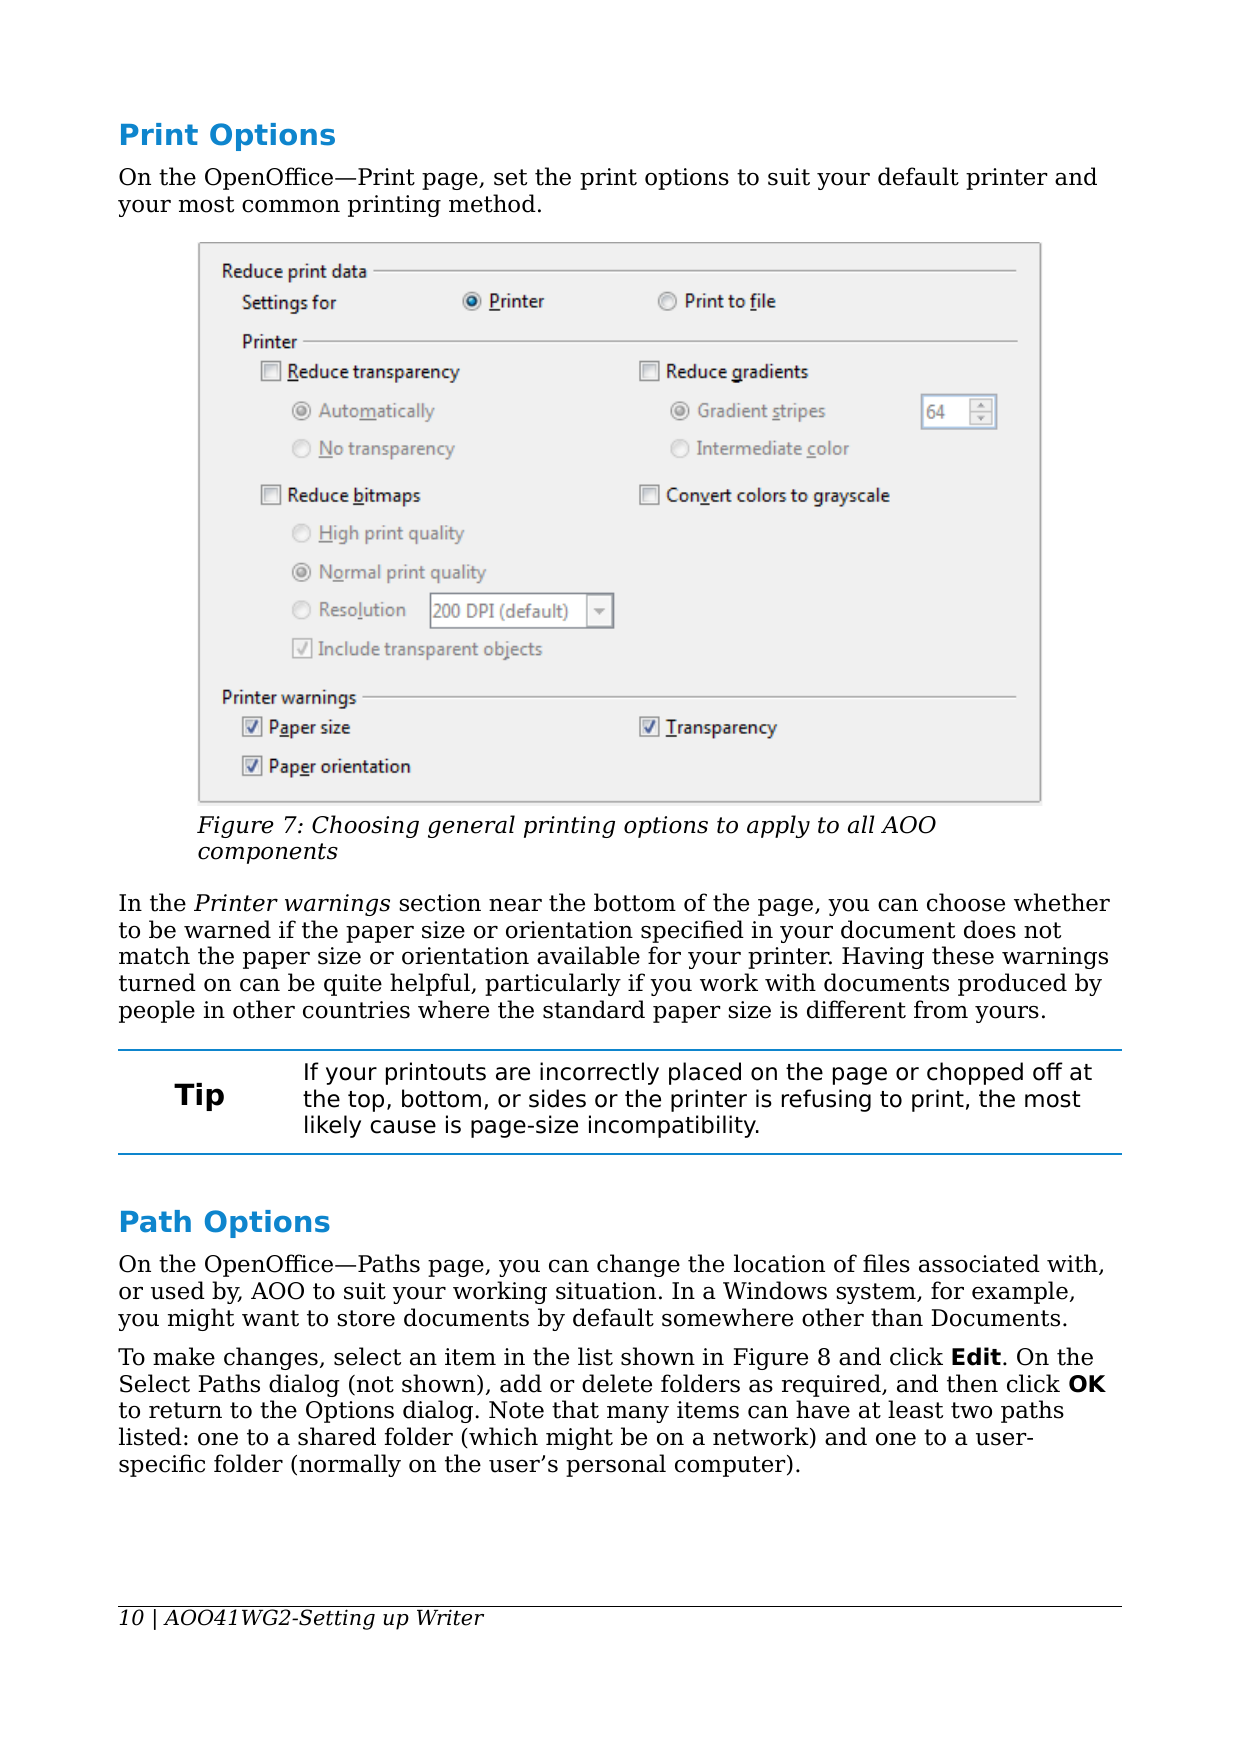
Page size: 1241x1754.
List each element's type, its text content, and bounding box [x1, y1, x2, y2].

subtitle Path Options [118, 1205, 1122, 1239]
subtitle Print Options [118, 118, 1122, 152]
table_header Tip [118, 1051, 281, 1152]
text On the OpenOffice—Print page, set the print options to suit your default printer and your most common printing method. [118, 164, 1122, 218]
picture [197, 242, 1043, 806]
text To make changes, select an item in the list shown in Figure 8 and click Edit. On the Select Paths dialog (not shown), add or delete folders as required, and then click OK to return to the Options dialog. Note that many items can have at least two paths listed: one to a shared folder (which might be on a network) and one to a user-specific folder (normally on the user’s personal computer). [118, 1344, 1122, 1477]
table_header If your printouts are incorrectly placed on the page or chopped off at the top, bottom, or sides or the printer is refusing to print, the most likely cause is page‑size incompatibility. [281, 1051, 1122, 1152]
text Figure 7: Choosing general printing options to apply to all AOO components [197, 812, 1043, 865]
text On the OpenOffice—Paths page, you can change the location of files associated with, or used by, AOO to suit your working situation. In a Windows system, for example, you might want to store documents by default somewhere other than Documents. [118, 1252, 1122, 1332]
text In the Printer warnings section near the bottom of the page, you can choose whether to be warned if the paper size or orientation specified in your document does not match the paper size or orientation available for your printer. Having these warnings turned on can be quite helpful, particularly if you work with documents produced by people in other countries where the standard paper size is different from yours. [118, 890, 1122, 1023]
